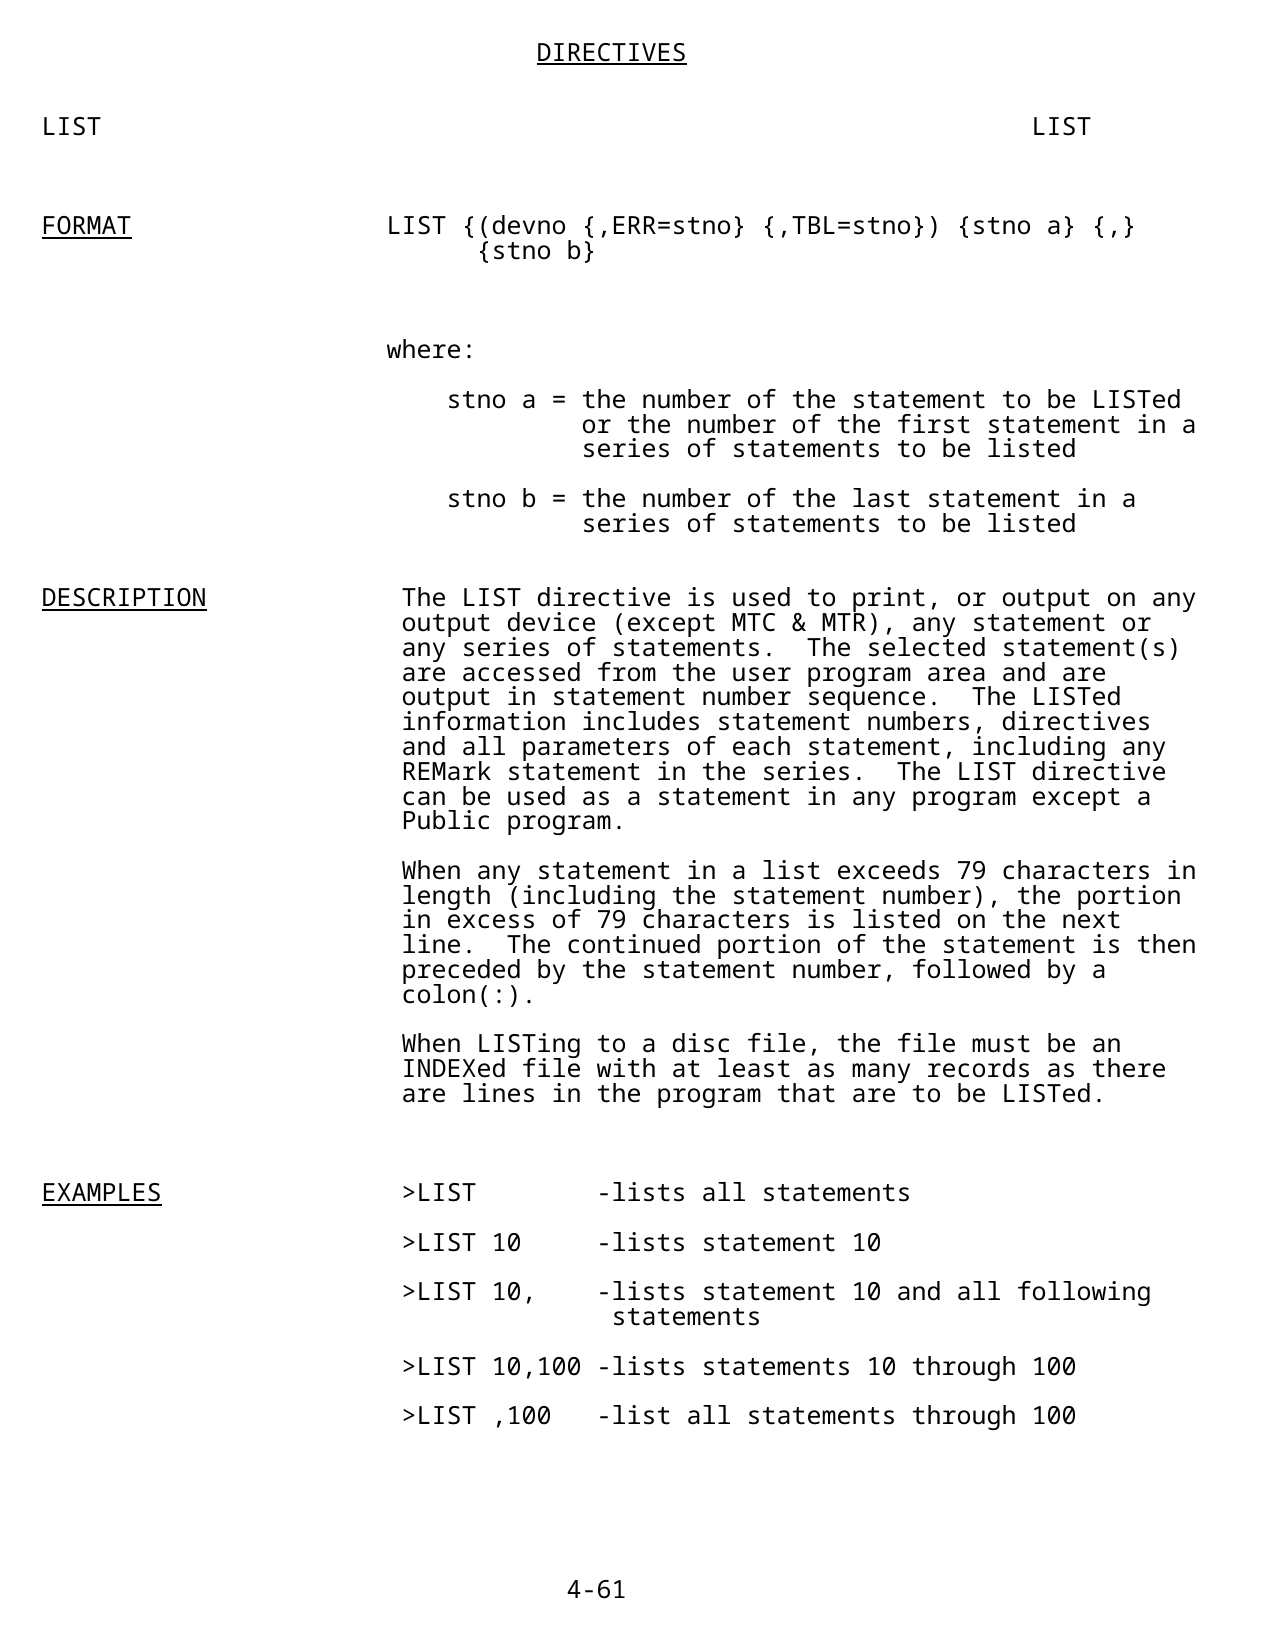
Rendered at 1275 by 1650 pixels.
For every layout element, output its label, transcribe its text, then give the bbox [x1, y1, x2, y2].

text INDEXed file with at least as many records as there [41, 1058, 1234, 1083]
text stno a = the number of the statement to be LISTed [41, 388, 1234, 413]
text output device (except MTC & MTR), any statement or [41, 612, 1234, 636]
text colon(:). [41, 983, 1234, 1008]
text or the number of the first statement in a [41, 413, 1234, 438]
text EXAMPLES >LIST -lists all statements [41, 1182, 1234, 1207]
text any series of statements. The selected statement(s) [41, 636, 1234, 661]
text line. The continued portion of the statement is then [41, 934, 1234, 959]
text DIRECTIVES [41, 41, 1234, 66]
text When any statement in a list exceeds 79 characters in [41, 859, 1234, 884]
text preceded by the statement number, followed by a [41, 959, 1234, 983]
text stno b = the number of the last statement in a [41, 488, 1234, 512]
text and all parameters of each statement, including any [41, 736, 1234, 760]
text >LIST ,100 -list all statements through 100 [41, 1405, 1234, 1430]
text are lines in the program that are to be LISTed. [41, 1083, 1234, 1107]
text LIST LIST [41, 116, 1234, 141]
text {stno b} [41, 240, 1234, 264]
text statements [41, 1306, 1234, 1331]
text Public program. [41, 810, 1234, 835]
text 4-61 [41, 1578, 1234, 1603]
text REMark statement in the series. The LIST directive [41, 760, 1234, 785]
text in excess of 79 characters is listed on the next [41, 909, 1234, 934]
text series of statements to be listed [41, 512, 1234, 537]
text information includes statement numbers, directives [41, 711, 1234, 736]
text can be used as a statement in any program except a [41, 785, 1234, 810]
text where: [41, 339, 1234, 364]
text DESCRIPTION The LIST directive is used to print, or output on any [41, 587, 1234, 612]
text When LISTing to a disc file, the file must be an [41, 1033, 1234, 1058]
text >LIST 10,100 -lists statements 10 through 100 [41, 1355, 1234, 1380]
text >LIST 10 -lists statement 10 [41, 1231, 1234, 1256]
text are accessed from the user program area and are [41, 661, 1234, 686]
text length (including the statement number), the portion [41, 884, 1234, 909]
text output in statement number sequence. The LISTed [41, 686, 1234, 711]
text >LIST 10, -lists statement 10 and all following [41, 1281, 1234, 1306]
text FORMAT LIST {(devno {,ERR=stno} {,TBL=stno}) {stno a} {,} [41, 215, 1234, 240]
text series of statements to be listed [41, 438, 1234, 463]
